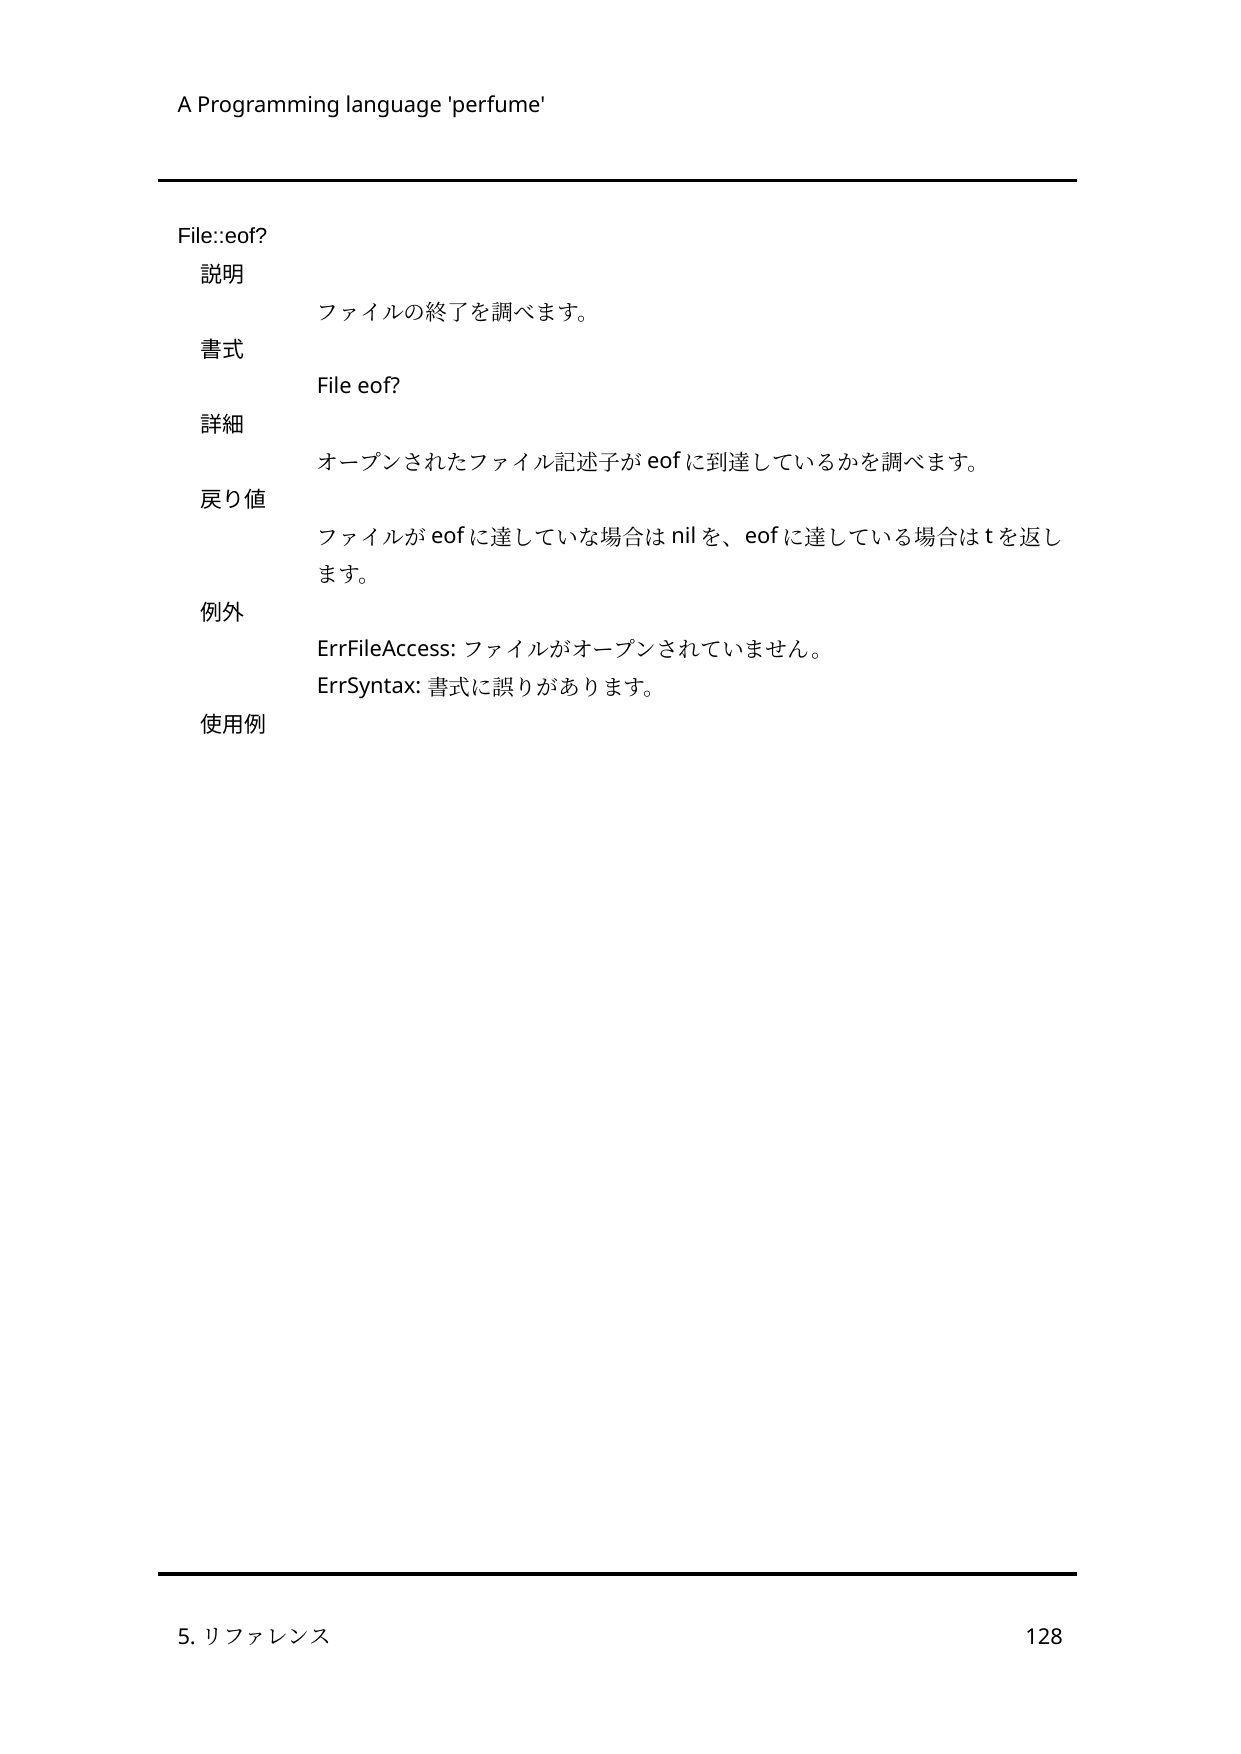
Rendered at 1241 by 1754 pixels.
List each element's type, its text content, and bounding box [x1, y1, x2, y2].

table_cell 使用例 [200, 704, 317, 779]
table_cell [317, 704, 1063, 779]
table_header 説明 [200, 254, 317, 329]
table_cell 書式 [200, 329, 317, 404]
subtitle File::eof? [177, 217, 1063, 254]
table_cell 戻り値 [200, 479, 317, 592]
table_cell ErrFileAccess: ファイルがオープンされていません。 ErrSyntax: 書式に誤りがあります。 [317, 592, 1063, 704]
table_header ファイルの終了を調べます。 [317, 254, 1063, 329]
table_cell 例外 [200, 592, 317, 704]
table_cell File eof? [317, 329, 1063, 404]
table_cell オープンされたファイル記述子がeofに到達しているかを調べます。 [317, 404, 1063, 479]
table_cell ファイルがeofに達していな場合はnilを、eofに達している場合はtを返します。 [317, 479, 1063, 592]
table_cell 詳細 [200, 404, 317, 479]
